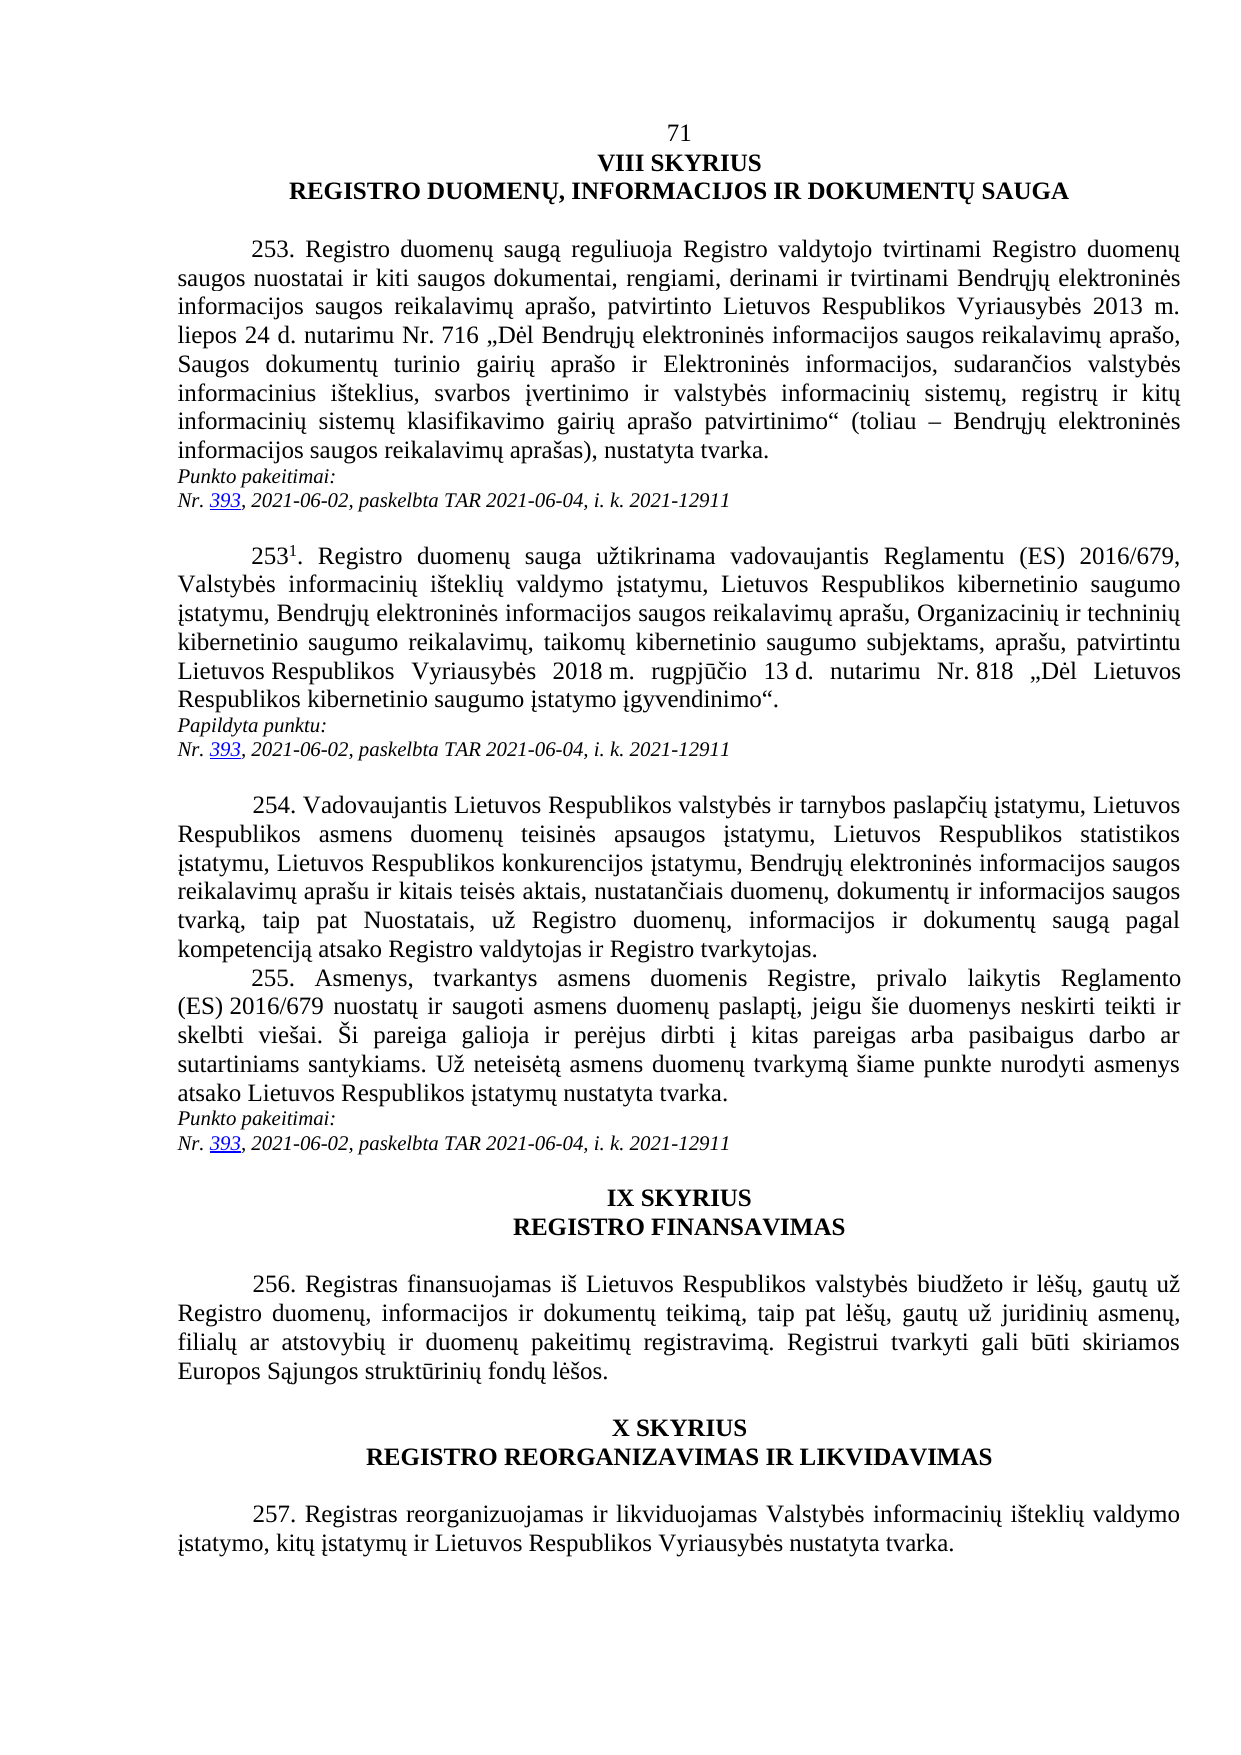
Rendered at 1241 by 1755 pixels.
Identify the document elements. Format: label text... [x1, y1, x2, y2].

text REGISTRO DUOMENŲ, INFORMACIJOS IR DOKUMENTŲ SAUGA [177, 176, 1181, 205]
text Punkto pakeitimai: [177, 464, 1181, 488]
text 257. Registras reorganizuojamas ir likviduojamas Valstybės informacinių išteklių valdymo įstatymo, kitų įstatymų ir Lietuvos Respublikos Vyriausybės nustatyta tvarka. [177, 1499, 1181, 1557]
text 256. Registras finansuojamas iš Lietuvos Respublikos valstybės biudžeto ir lėšų, gautų už Registro duomenų, informacijos ir dokumentų teikimą, taip pat lėšų, gautų už juridinių asmenų, filialų ar atstovybių ir duomenų pakeitimų registravimą. Registrui tvarkyti gali būti skiriamos Europos Sąjungos struktūrinių fondų lėšos. [177, 1269, 1181, 1384]
text Nr. 393, 2021-06-02, paskelbta TAR 2021-06-04, i. k. 2021-12911 [177, 737, 1181, 761]
text 254. Vadovaujantis Lietuvos Respublikos valstybės ir tarnybos paslapčių įstatymu, Lietuvos Respublikos asmens duomenų teisinės apsaugos įstatymu, Lietuvos Respublikos statistikos įstatymu, Lietuvos Respublikos konkurencijos įstatymu, Bendrųjų elektroninės informacijos saugos reikalavimų aprašu ir kitais teisės aktais, nustatančiais duomenų, dokumentų ir informacijos saugos tvarką, taip pat Nuostatais, už Registro duomenų, informacijos ir dokumentų saugą pagal kompetenciją atsako Registro valdytojas ir Registro tvarkytojas. [177, 790, 1181, 963]
text Papildyta punktu: [177, 713, 1181, 737]
text VIII SKYRIUS [177, 148, 1181, 176]
text Punkto pakeitimai: [177, 1106, 1181, 1130]
text 255. Asmenys, tvarkantys asmens duomenis Registre, privalo laikytis Reglamento (ES) 2016/679 nuostatų ir saugoti asmens duomenų paslaptį, jeigu šie duomenys neskirti teikti ir skelbti viešai. Ši pareiga galioja ir perėjus dirbti į kitas pareigas arba pasibaigus darbo ar sutartiniams santykiams. Už neteisėtą asmens duomenų tvarkymą šiame punkte nurodyti asmenys atsako Lietuvos Respublikos įstatymų nustatyta tvarka. [177, 963, 1181, 1106]
text Nr. 393, 2021-06-02, paskelbta TAR 2021-06-04, i. k. 2021-12911 [177, 488, 1181, 512]
text X SKYRIUS [177, 1413, 1181, 1442]
text REGISTRO FINANSAVIMAS [177, 1212, 1181, 1241]
text 253. Registro duomenų saugą reguliuoja Registro valdytojo tvirtinami Registro duomenų saugos nuostatai ir kiti saugos dokumentai, rengiami, derinami ir tvirtinami Bendrųjų elektroninės informacijos saugos reikalavimų aprašo, patvirtinto Lietuvos Respublikos Vyriausybės 2013 m. liepos 24 d. nutarimu Nr. 716 „Dėl Bendrųjų elektroninės informacijos saugos reikalavimų aprašo, Saugos dokumentų turinio gairių aprašo ir Elektroninės informacijos, sudarančios valstybės informacinius išteklius, svarbos įvertinimo ir valstybės informacinių sistemų, registrų ir kitų informacinių sistemų klasifikavimo gairių aprašo patvirtinimo“ (toliau – Bendrųjų elektroninės informacijos saugos reikalavimų aprašas), nustatyta tvarka. [177, 234, 1181, 464]
text IX SKYRIUS [177, 1183, 1181, 1212]
text 2531. Registro duomenų sauga užtikrinama vadovaujantis Reglamentu (ES) 2016/679, Valstybės informacinių išteklių valdymo įstatymu, Lietuvos Respublikos kibernetinio saugumo įstatymu, Bendrųjų elektroninės informacijos saugos reikalavimų aprašu, Organizacinių ir techninių kibernetinio saugumo reikalavimų, taikomų kibernetinio saugumo subjektams, aprašu, patvirtintu Lietuvos Respublikos Vyriausybės 2018 m. rugpjūčio 13 d. nutarimu Nr. 818 „Dėl Lietuvos Respublikos kibernetinio saugumo įstatymo įgyvendinimo“. [177, 541, 1181, 713]
text Nr. 393, 2021-06-02, paskelbta TAR 2021-06-04, i. k. 2021-12911 [177, 1130, 1181, 1154]
text REGISTRO REORGANIZAVIMAS IR LIKVIDAVIMAS [177, 1442, 1181, 1471]
